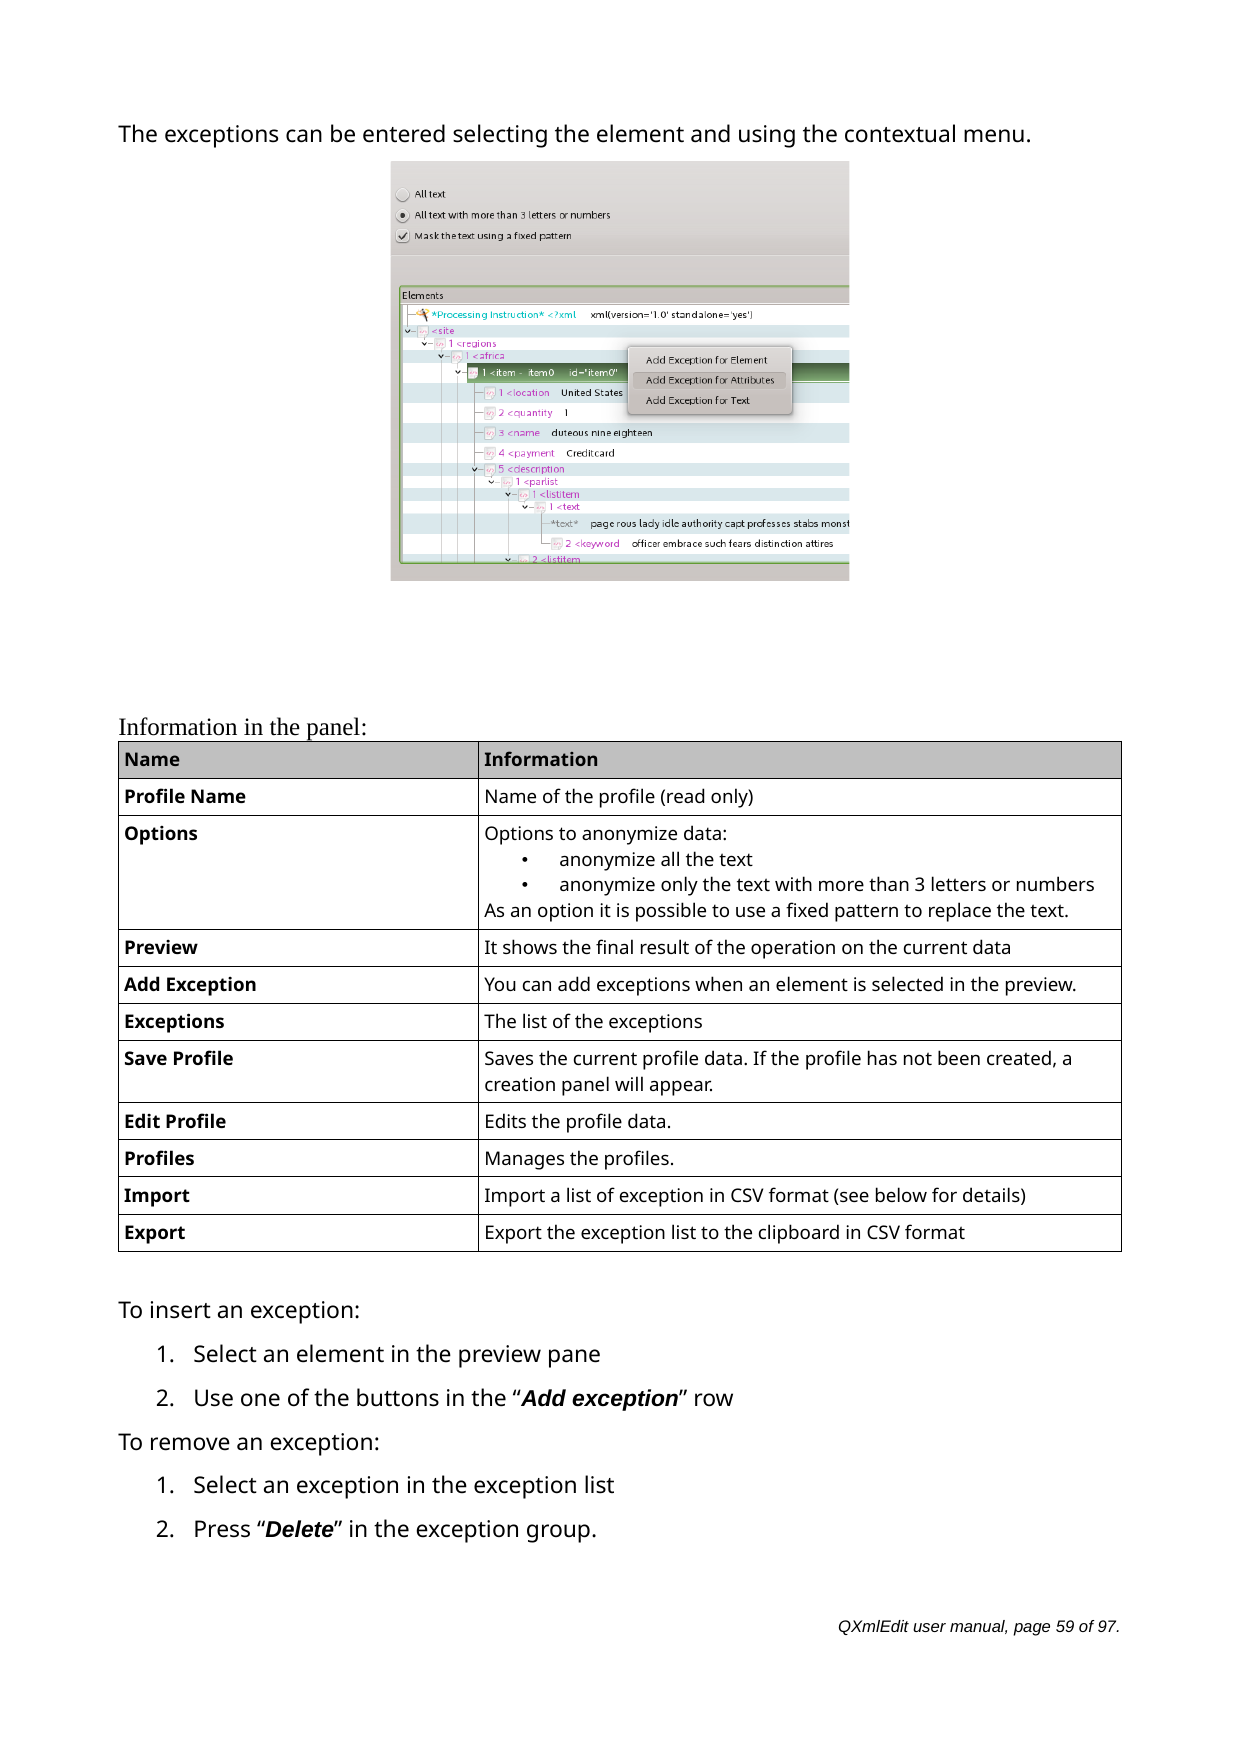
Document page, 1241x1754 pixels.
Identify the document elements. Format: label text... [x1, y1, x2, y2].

table_cell Save Profile [119, 1041, 478, 1102]
text To insert an exception: [118, 1294, 1122, 1326]
table_cell Edits the profile data. [479, 1103, 1121, 1139]
table_cell The list of the exceptions [479, 1004, 1121, 1040]
table_cell Profile Name [119, 779, 478, 815]
list Select an element in the preview pane [156, 1338, 1122, 1369]
table_cell Export [119, 1215, 478, 1251]
text The exceptions can be entered selecting the element and using the contextual menu. [118, 118, 1122, 149]
table_cell Name of the profile (read only) [479, 779, 1121, 815]
table_cell Saves the current profile data. If the profile has not been created, a creation panel will appear. [479, 1041, 1121, 1102]
text To remove an exception: [118, 1426, 1122, 1457]
text Information in the panel: [118, 712, 1122, 741]
table_cell Options to anonymize data: anonymize all the text anonymize only the text with more than 3 letters or numbers As an option it is possible to use a fixed pattern to replace the text. [479, 816, 1121, 928]
list Press “Delete” in the exception group. [156, 1513, 1122, 1544]
table_cell Manages the profiles. [479, 1140, 1121, 1176]
list Use one of the buttons in the “Add exception” row [156, 1382, 1122, 1413]
picture [390, 161, 850, 581]
list Select an exception in the exception list [156, 1469, 1122, 1501]
table_cell Exceptions [119, 1004, 478, 1040]
table_cell Export the exception list to the clipboard in CSV format [479, 1215, 1121, 1251]
table_cell Profiles [119, 1140, 478, 1176]
table_cell Import a list of exception in CSV format (see below for details) [479, 1177, 1121, 1213]
table_cell Edit Profile [119, 1103, 478, 1139]
table_cell Import [119, 1177, 478, 1213]
table_cell Add Exception [119, 967, 478, 1003]
table_header Name [119, 742, 478, 778]
table_cell You can add exceptions when an element is selected in the preview. [479, 967, 1121, 1003]
table_cell Options [119, 816, 478, 928]
table_cell Preview [119, 930, 478, 966]
table_header Information [479, 742, 1121, 778]
table_cell It shows the final result of the operation on the current data [479, 930, 1121, 966]
